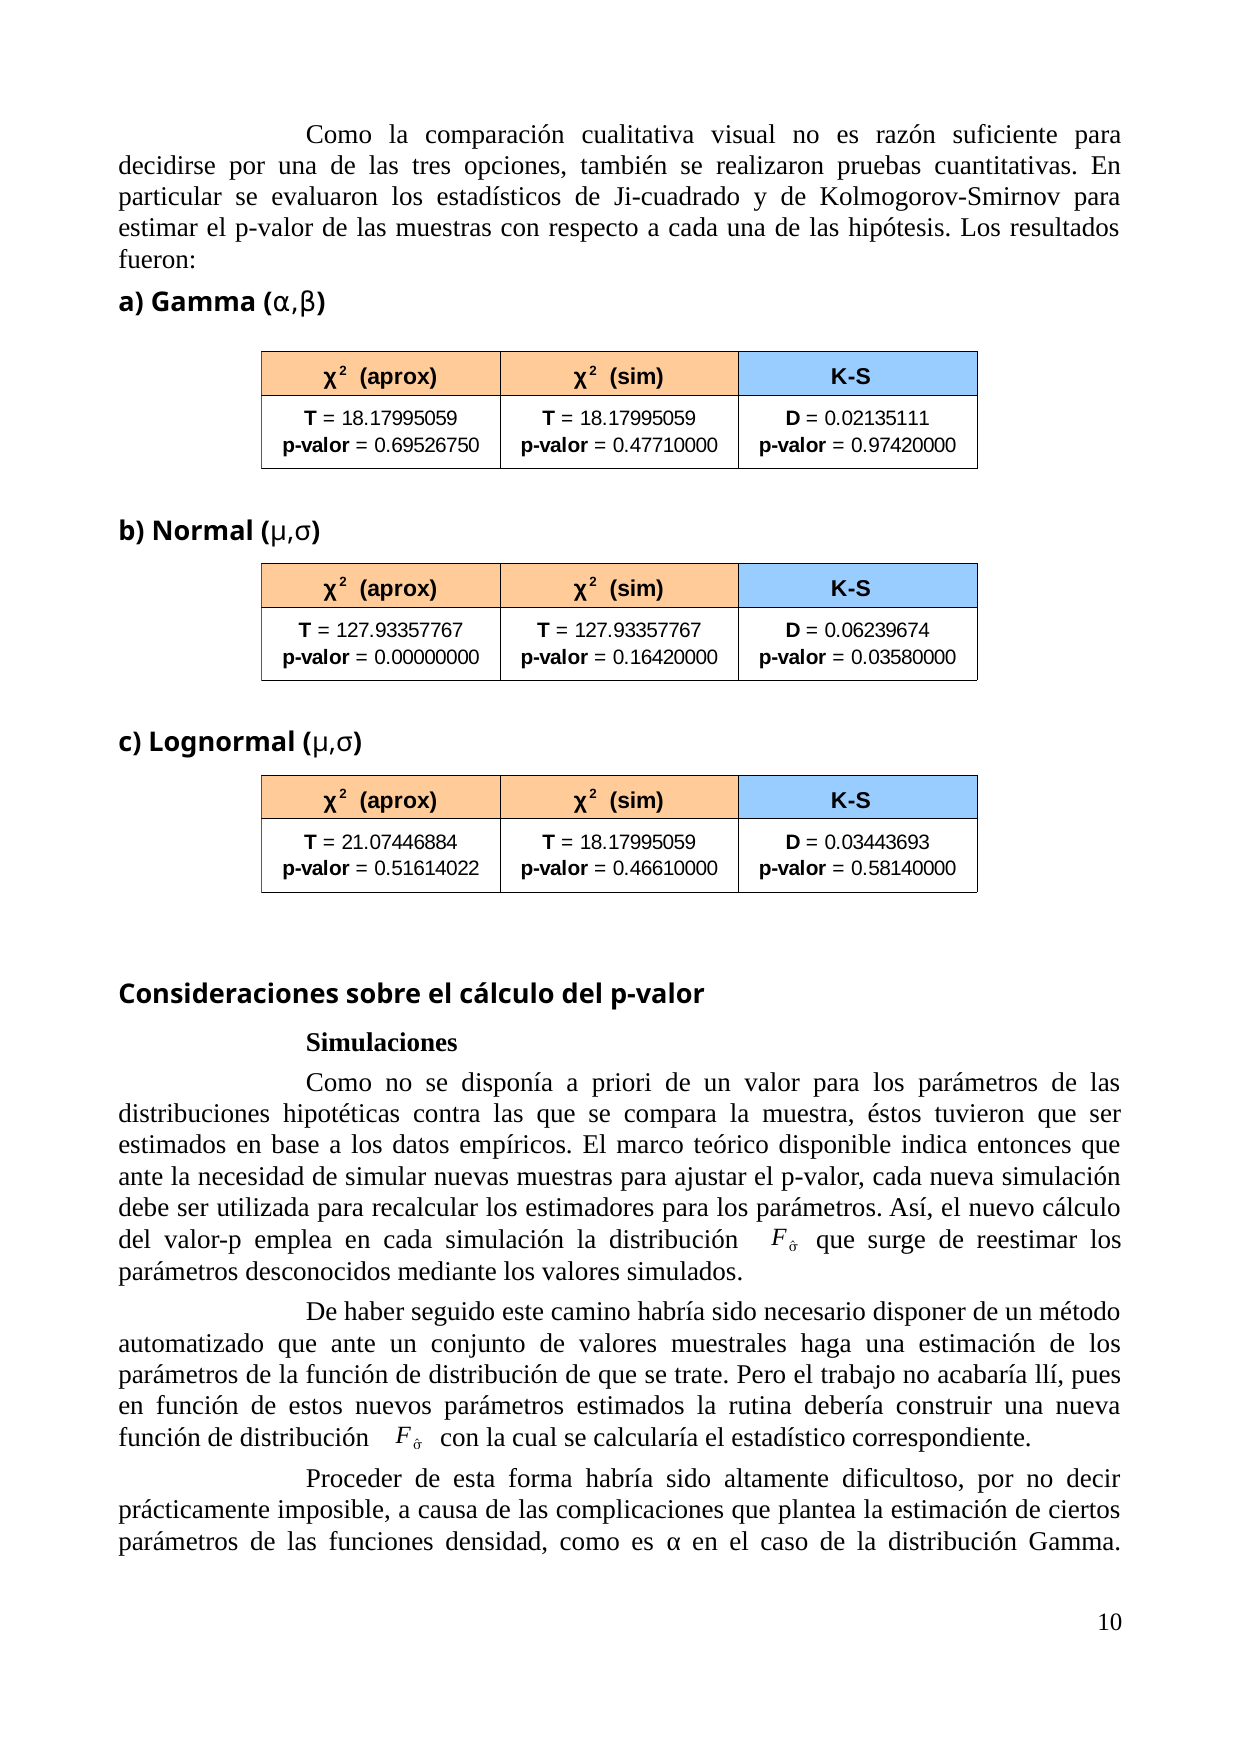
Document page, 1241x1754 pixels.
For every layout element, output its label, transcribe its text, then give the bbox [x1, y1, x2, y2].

subtitle Consideraciones sobre el cálculo del p-valor [118, 974, 1122, 1011]
text Como la comparación cualitativa visual no es razón suficiente para decidirse por una de las tres opciones, también se realizaron pruebas cuantitativas. En particular se evaluaron los estadísticos de Ji-cuadrado y de Kolmogorov-Smirnov para estimar el p-valor de las muestras con respecto a cada una de las hipótesis. Los resultados fueron: [118, 118, 1122, 274]
subtitle c) Lognormal (μ,σ) [118, 723, 1122, 759]
text Proceder de esta forma habría sido altamente dificultoso, por no decir prácticamente imposible, a causa de las complicaciones que plantea la estimación de ciertos parámetros de las funciones densidad, como es α en el caso de la distribución Gamma. [118, 1462, 1122, 1556]
text Simulaciones [118, 1026, 1122, 1057]
subtitle a) Gamma (α,β) [118, 283, 1122, 320]
text Como no se disponía a priori de un valor para los parámetros de las distribuciones hipotéticas contra las que se compara la muestra, éstos tuvieron que ser estimados en base a los datos empíricos. El marco teórico disponible indica entonces que ante la necesidad de simular nuevas muestras para ajustar el p-valor, cada nueva simulación debe ser utilizada para recalcular los estimadores para los parámetros. Así, el nuevo cálculo del valor-p emplea en cada simulación la distribución que surge de reestimar los parámetros desconocidos mediante los valores simulados. [118, 1066, 1122, 1287]
text De haber seguido este camino habría sido necesario disponer de un método automatizado que ante un conjunto de valores muestrales haga una estimación de los parámetros de la función de distribución de que se trate. Pero el trabajo no acabaría llí, pues en función de estos nuevos parámetros estimados la rutina debería construir una nueva función de distribución con la cual se calcularía el estadístico correspondiente. [118, 1296, 1122, 1453]
subtitle b) Normal (μ,σ) [118, 511, 1122, 548]
